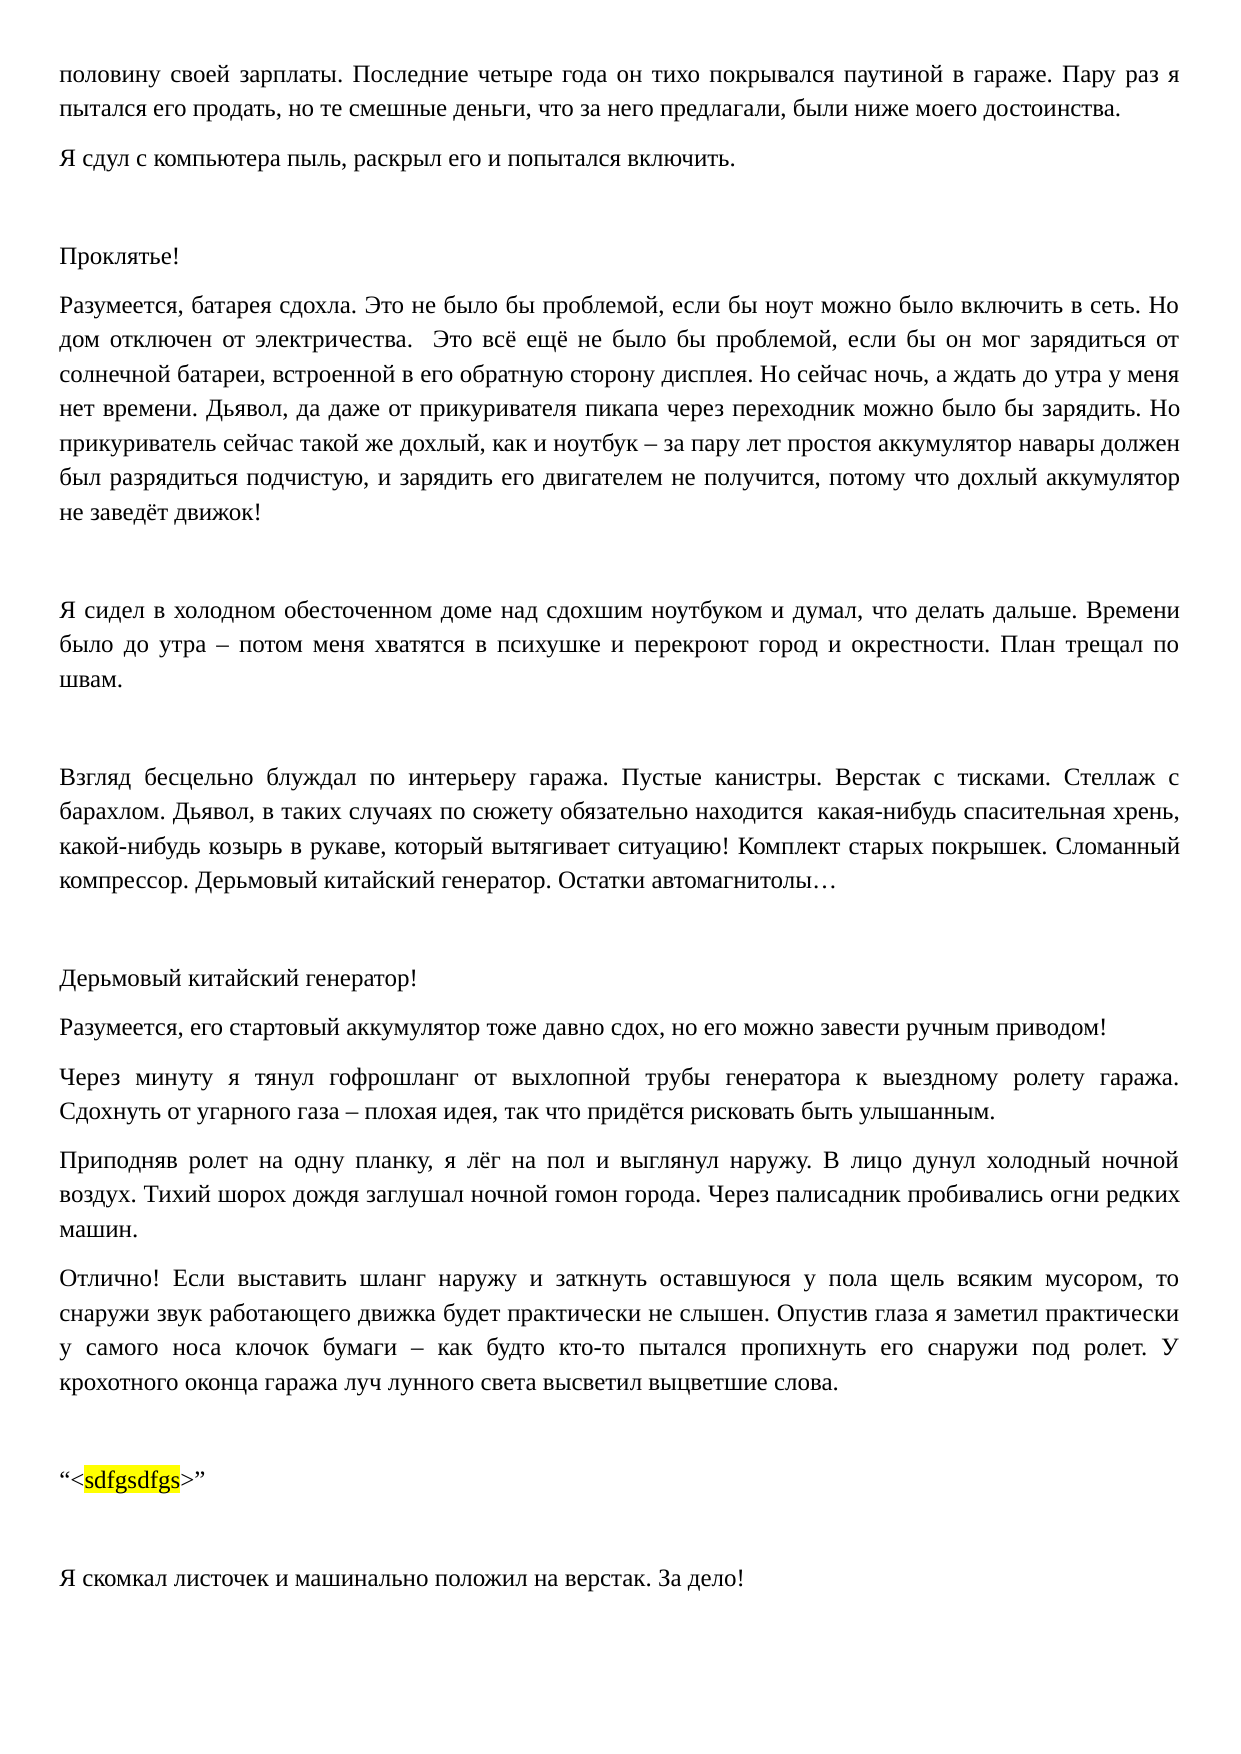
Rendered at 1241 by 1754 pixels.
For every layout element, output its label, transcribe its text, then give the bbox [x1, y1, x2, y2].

text Я сдул с компьютера пыль, раскрыл его и попытался включить. [59, 143, 1181, 171]
text Разумеется, батарея сдохла. Это не было бы проблемой, если бы ноут можно было включить в сеть. Но дом отключен от электричества. Это всё ещё не было бы проблемой, если бы он мог зарядиться от солнечной батареи, встроенной в его обратную сторону дисплея. Но сейчас ночь, а ждать до утра у меня нет времени. Дьявол, да даже от прикуривателя пикапа через переходник можно было бы зарядить. Но прикуриватель сейчас такой же дохлый, как и ноутбук – за пару лет простоя аккумулятор навары должен был разрядиться подчистую, и зарядить его двигателем не получится, потому что дохлый аккумулятор не заведёт движок! [59, 290, 1181, 525]
text Разумеется, его стартовый аккумулятор тоже давно сдох, но его можно завести ручным приводом! [59, 1012, 1181, 1041]
text Отлично! Если выставить шланг наружу и заткнуть оставшуюся у пола щель всяким мусором, то снаружи звук работающего движка будет практически не слышен. Опустив глаза я заметил практически у самого носа клочок бумаги – как будто кто-то пытался пропихнуть его снаружи под ролет. У крохотного оконца гаража луч лунного света высветил выцветшие слова. [59, 1263, 1181, 1395]
text Приподняв ролет на одну планку, я лёг на пол и выглянул наружу. В лицо дунул холодный ночной воздух. Тихий шорох дождя заглушал ночной гомон города. Через палисадник пробивались огни редких машин. [59, 1145, 1181, 1243]
text Проклятье! [59, 241, 1181, 269]
text “<sdfgsdfgs>” [59, 1465, 1181, 1493]
text Я сидел в холодном обесточенном доме над сдохшим ноутбуком и думал, что делать дальше. Времени было до утра – потом меня хватятся в психушке и перекроют город и окрестности. План трещал по швам. [59, 595, 1181, 692]
text половину своей зарплаты. Последние четыре года он тихо покрывался паутиной в гараже. Пару раз я пытался его продать, но те смешные деньги, что за него предлагали, были ниже моего достоинства. [59, 59, 1181, 122]
text Дерьмовый китайский генератор! [59, 963, 1181, 992]
text Взгляд бесцельно блуждал по интерьеру гаража. Пустые канистры. Верстак с тисками. Стеллаж с барахлом. Дьявол, в таких случаях по сюжету обязательно находится какая-нибудь спасительная хрень, какой-нибудь козырь в рукаве, который вытягивает ситуацию! Комплект старых покрышек. Сломанный компрессор. Дерьмовый китайский генератор. Остатки автомагнитолы… [59, 762, 1181, 894]
text Я скомкал листочек и машинально положил на верстак. За дело! [59, 1563, 1181, 1592]
text Через минуту я тянул гофрошланг от выхлопной трубы генератора к выездному ролету гаража. Сдохнуть от угарного газа – плохая идея, так что придётся рисковать быть улышанным. [59, 1062, 1181, 1125]
